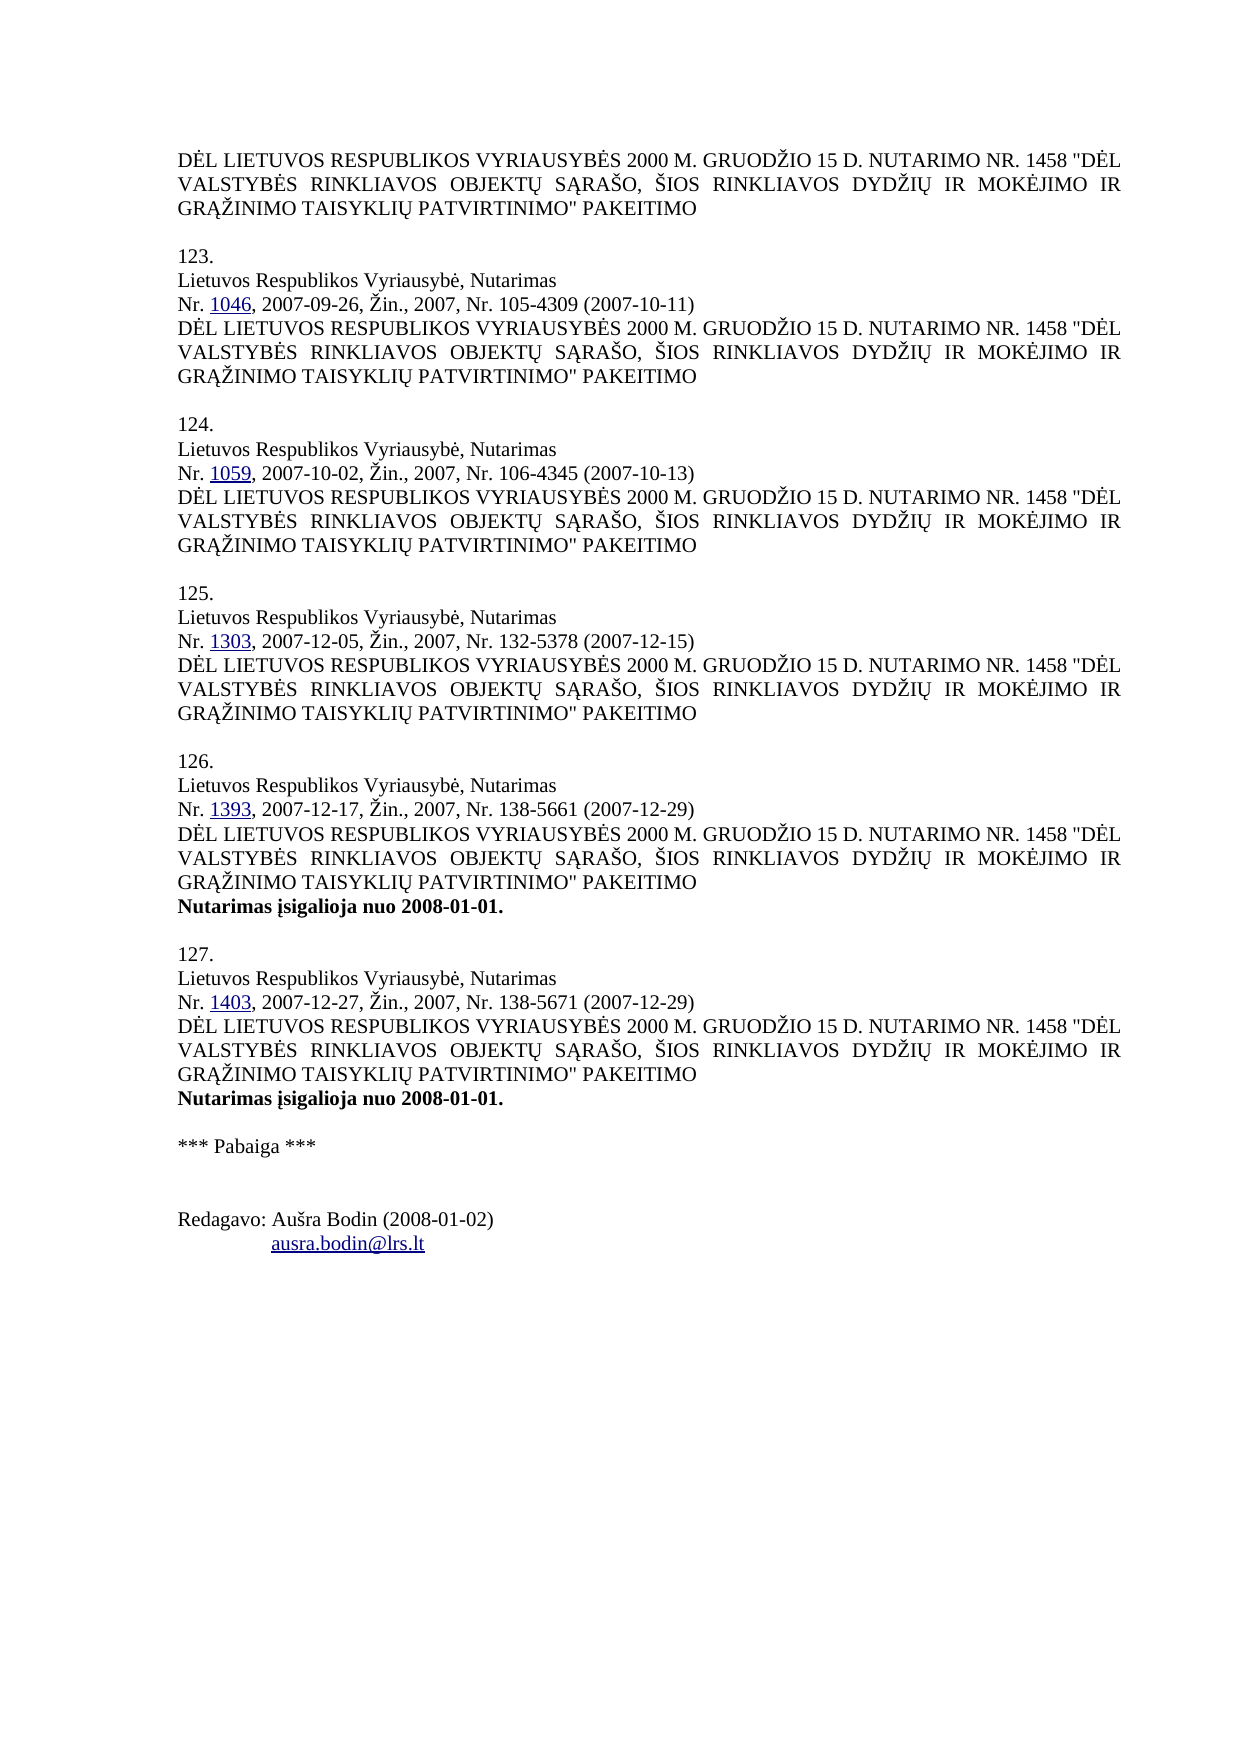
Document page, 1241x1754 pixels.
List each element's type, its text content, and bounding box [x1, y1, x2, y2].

text DĖL LIETUVOS RESPUBLIKOS VYRIAUSYBĖS 2000 M. GRUODŽIO 15 D. NUTARIMO NR. 1458 "DĖL VALSTYBĖS RINKLIAVOS OBJEKTŲ SĄRAŠO, ŠIOS RINKLIAVOS DYDŽIŲ IR MOKĖJIMO IR GRĄŽINIMO TAISYKLIŲ PATVIRTINIMO" PAKEITIMO [177, 484, 1122, 557]
text DĖL LIETUVOS RESPUBLIKOS VYRIAUSYBĖS 2000 M. GRUODŽIO 15 D. NUTARIMO NR. 1458 "DĖL VALSTYBĖS RINKLIAVOS OBJEKTŲ SĄRAŠO, ŠIOS RINKLIAVOS DYDŽIŲ IR MOKĖJIMO IR GRĄŽINIMO TAISYKLIŲ PATVIRTINIMO" PAKEITIMO [177, 316, 1122, 388]
text DĖL LIETUVOS RESPUBLIKOS VYRIAUSYBĖS 2000 M. GRUODŽIO 15 D. NUTARIMO NR. 1458 "DĖL VALSTYBĖS RINKLIAVOS OBJEKTŲ SĄRAŠO, ŠIOS RINKLIAVOS DYDŽIŲ IR MOKĖJIMO IR GRĄŽINIMO TAISYKLIŲ PATVIRTINIMO" PAKEITIMO [177, 821, 1122, 894]
text Nr. 1303, 2007-12-05, Žin., 2007, Nr. 132-5378 (2007-12-15) [177, 629, 1122, 653]
text Nutarimas įsigalioja nuo 2008-01-01. [177, 894, 1122, 918]
text ausra.bodin@lrs.lt [177, 1231, 1122, 1254]
text DĖL LIETUVOS RESPUBLIKOS VYRIAUSYBĖS 2000 M. GRUODŽIO 15 D. NUTARIMO NR. 1458 "DĖL VALSTYBĖS RINKLIAVOS OBJEKTŲ SĄRAŠO, ŠIOS RINKLIAVOS DYDŽIŲ IR MOKĖJIMO IR GRĄŽINIMO TAISYKLIŲ PATVIRTINIMO" PAKEITIMO [177, 653, 1122, 725]
text Nutarimas įsigalioja nuo 2008-01-01. [177, 1086, 1122, 1110]
text DĖL LIETUVOS RESPUBLIKOS VYRIAUSYBĖS 2000 M. GRUODŽIO 15 D. NUTARIMO NR. 1458 "DĖL VALSTYBĖS RINKLIAVOS OBJEKTŲ SĄRAŠO, ŠIOS RINKLIAVOS DYDŽIŲ IR MOKĖJIMO IR GRĄŽINIMO TAISYKLIŲ PATVIRTINIMO" PAKEITIMO [177, 1014, 1122, 1086]
text 126. [177, 749, 1122, 773]
text 123. [177, 244, 1122, 268]
text Nr. 1403, 2007-12-27, Žin., 2007, Nr. 138-5671 (2007-12-29) [177, 990, 1122, 1014]
text *** Pabaiga *** [177, 1134, 1122, 1158]
text Nr. 1046, 2007-09-26, Žin., 2007, Nr. 105-4309 (2007-10-11) [177, 292, 1122, 316]
text Lietuvos Respublikos Vyriausybė, Nutarimas [177, 436, 1122, 461]
text Redagavo: Aušra Bodin (2008-01-02) [177, 1206, 1122, 1231]
text Nr. 1393, 2007-12-17, Žin., 2007, Nr. 138-5661 (2007-12-29) [177, 797, 1122, 821]
text Lietuvos Respublikos Vyriausybė, Nutarimas [177, 773, 1122, 797]
text 125. [177, 581, 1122, 605]
text Lietuvos Respublikos Vyriausybė, Nutarimas [177, 268, 1122, 292]
text Nr. 1059, 2007-10-02, Žin., 2007, Nr. 106-4345 (2007-10-13) [177, 461, 1122, 484]
text 127. [177, 942, 1122, 966]
text DĖL LIETUVOS RESPUBLIKOS VYRIAUSYBĖS 2000 M. GRUODŽIO 15 D. NUTARIMO NR. 1458 "DĖL VALSTYBĖS RINKLIAVOS OBJEKTŲ SĄRAŠO, ŠIOS RINKLIAVOS DYDŽIŲ IR MOKĖJIMO IR GRĄŽINIMO TAISYKLIŲ PATVIRTINIMO" PAKEITIMO [177, 148, 1122, 220]
text Lietuvos Respublikos Vyriausybė, Nutarimas [177, 605, 1122, 629]
text Lietuvos Respublikos Vyriausybė, Nutarimas [177, 966, 1122, 990]
text 124. [177, 412, 1122, 436]
